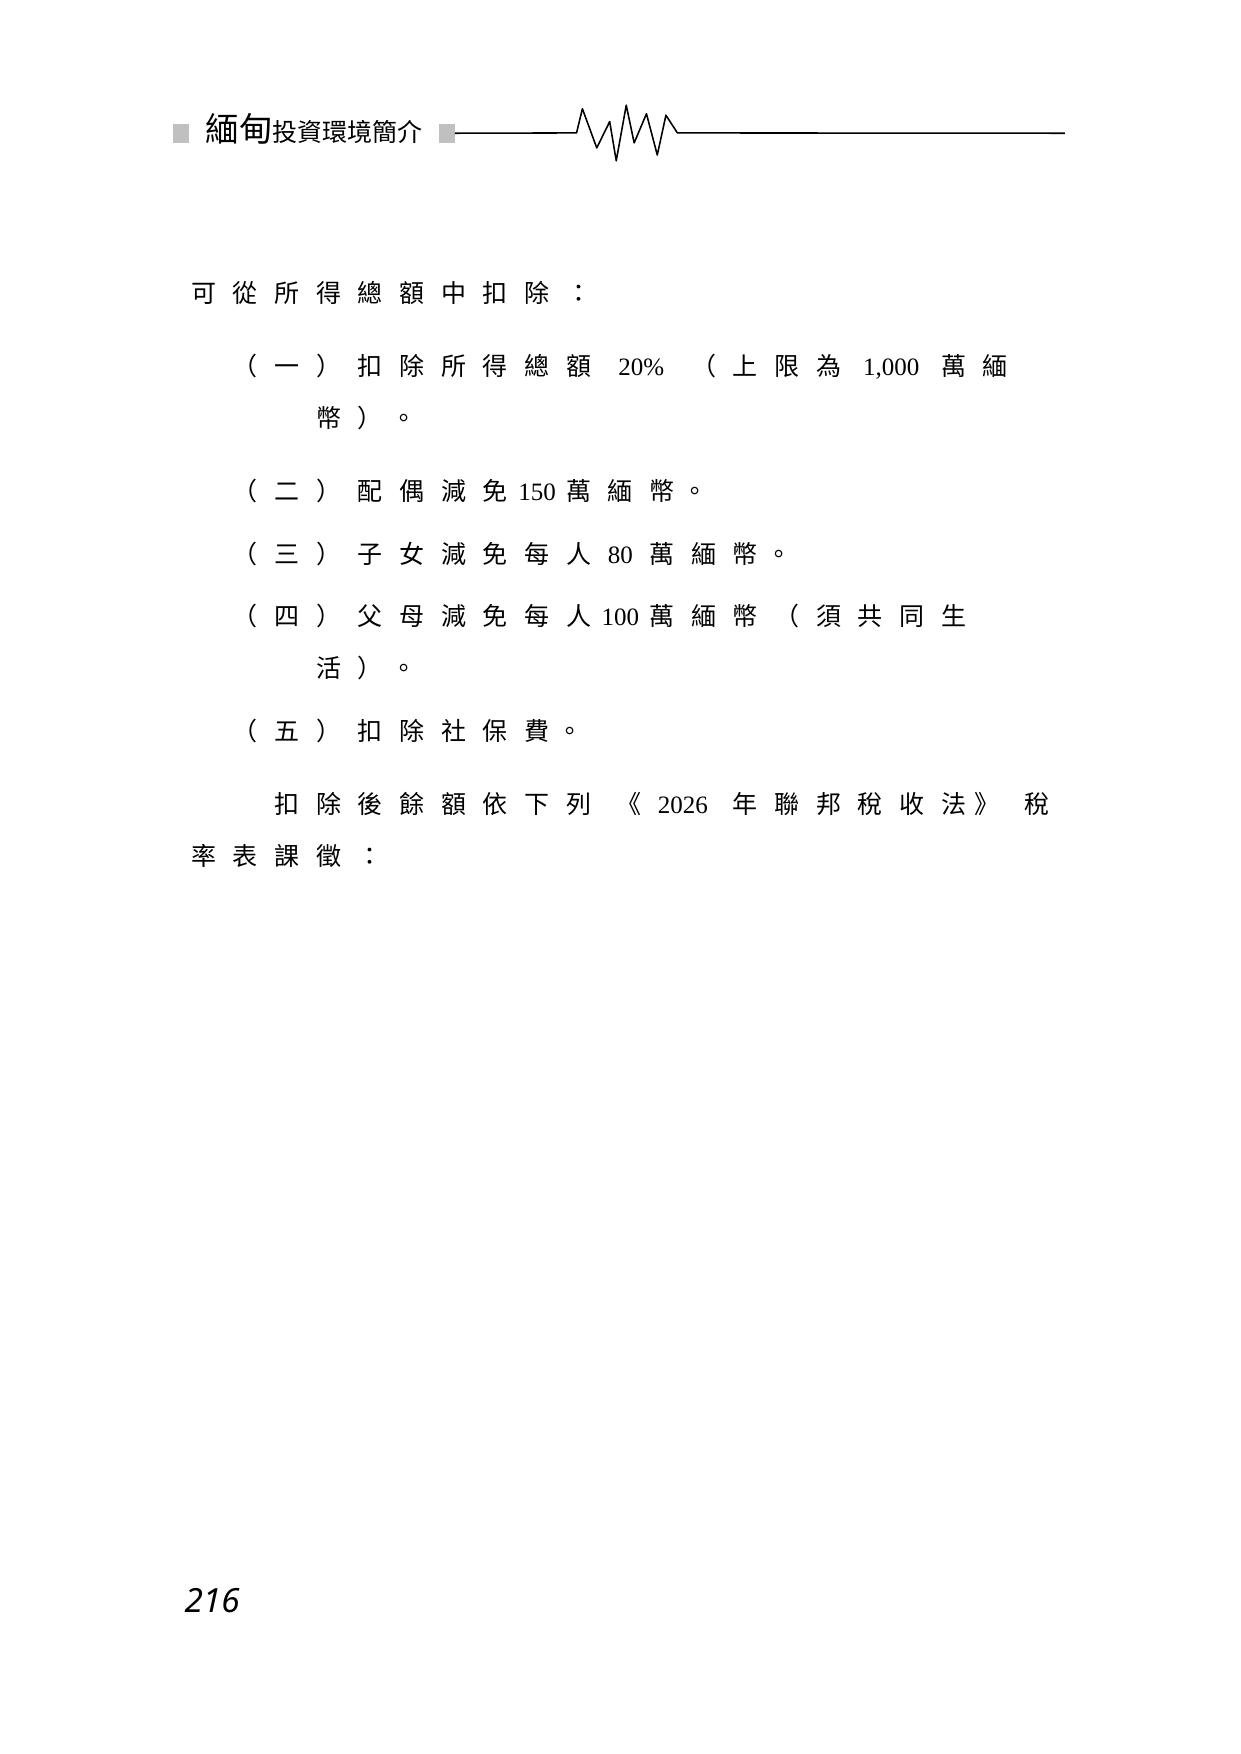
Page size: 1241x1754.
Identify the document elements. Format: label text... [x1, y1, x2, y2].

text 可從所得總額中扣除： [183, 250, 1058, 313]
text （三）子女減免每人80萬緬幣。 [207, 500, 1058, 563]
text （五）扣除社保費。 [207, 688, 1058, 750]
text （一）扣除所得總額20%（上限為1,000萬緬幣）。 [207, 313, 1058, 438]
text （四）父母減免每人100萬緬幣（須共同生活）。 [207, 563, 1058, 688]
text （二）配偶減免150萬緬幣。 [207, 438, 1058, 500]
text 扣除後餘額依下列《2026年聯邦稅收法》稅率表課徵： [183, 750, 1058, 875]
